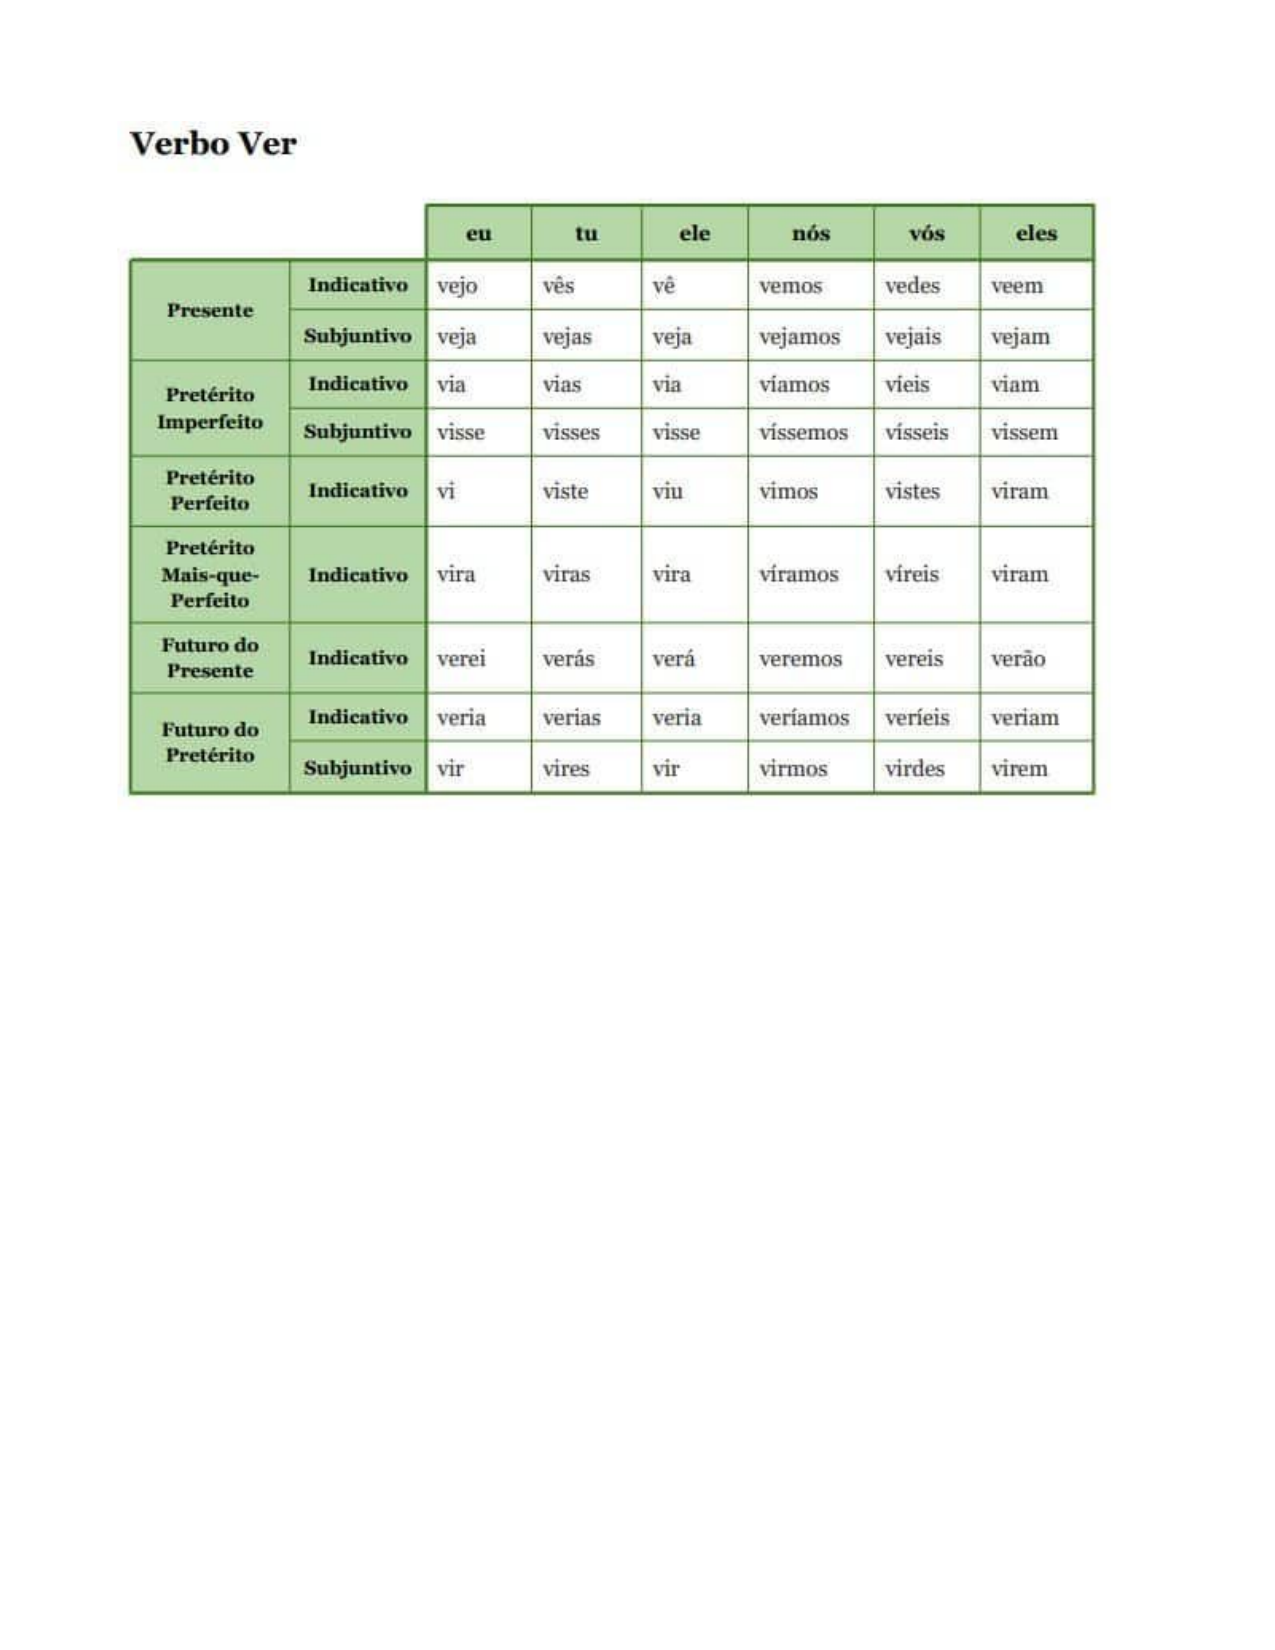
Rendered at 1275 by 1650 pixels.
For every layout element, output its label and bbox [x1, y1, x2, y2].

picture [117, 121, 1114, 813]
